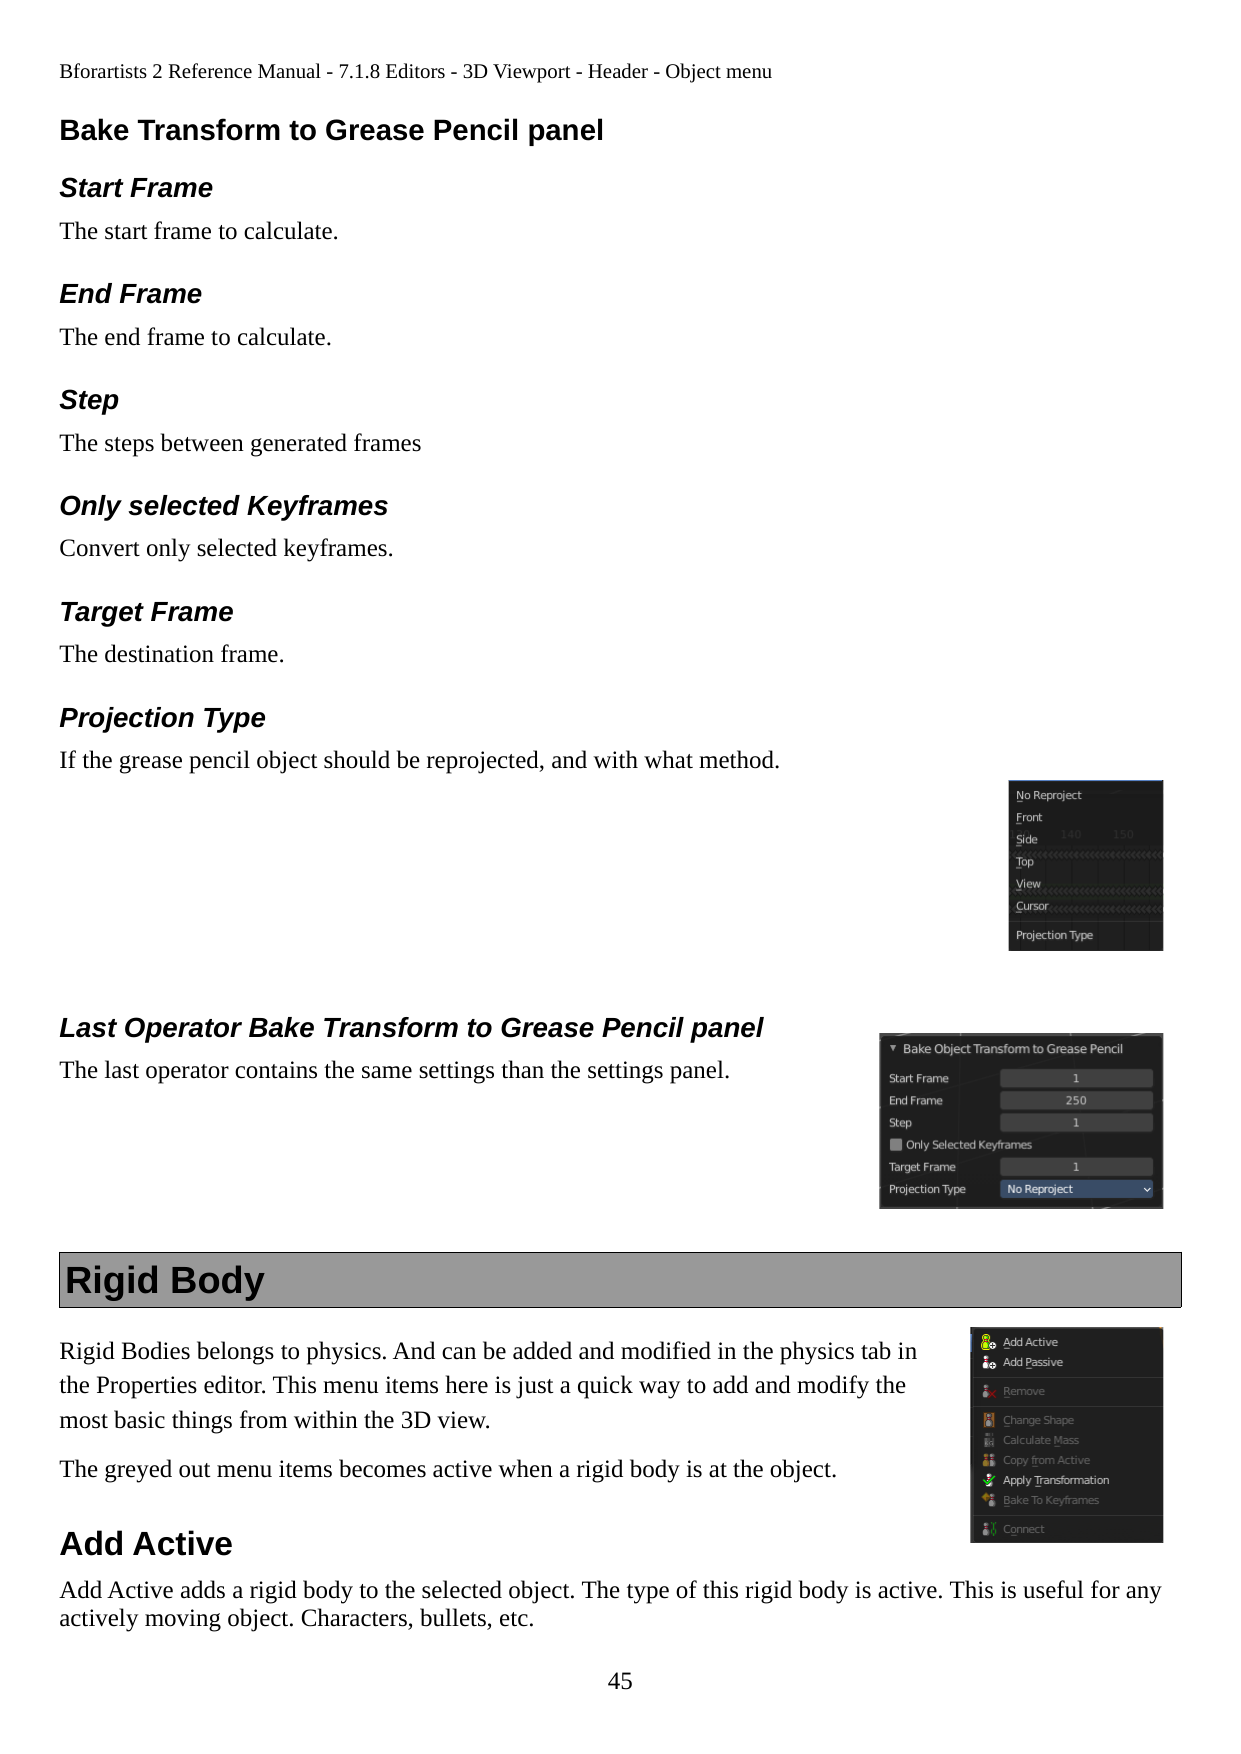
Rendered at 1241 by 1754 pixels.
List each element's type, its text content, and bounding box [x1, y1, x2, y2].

picture [1008, 780, 1164, 951]
text actively moving object. Characters, bullets, etc. [59, 1603, 1181, 1632]
subtitle End Frame [59, 277, 1181, 309]
text The greyed out menu items becomes active when a rigid body is at the object. [59, 1454, 970, 1482]
subtitle Projection Type [59, 701, 1181, 733]
text If the grease pencil object should be reprojected, and with what method. [59, 745, 1181, 774]
text Convert only selected keyframes. [59, 533, 1181, 562]
picture [879, 1033, 1164, 1209]
text The steps between generated frames [59, 428, 1181, 456]
subtitle Bake Transform to Grease Pencil panel [59, 113, 1181, 146]
text The start frame to calculate. [59, 216, 1181, 244]
subtitle Start Frame [59, 171, 1181, 203]
subtitle Add Active [59, 1524, 1181, 1562]
text Rigid Bodies belongs to physics. And can be added and modified in the physics tab in the Properties editor. This menu items here is just a quick way to add and modify the most basic things from within the 3D view. [59, 1336, 970, 1433]
subtitle Step [59, 383, 1181, 415]
text Add Active adds a rigid body to the selected object. The type of this rigid body is active. This is useful for any [59, 1575, 1181, 1603]
subtitle Last Operator Bake Transform to Grease Pencil panel [59, 1011, 1181, 1043]
text The destination frame. [59, 639, 1181, 668]
picture [970, 1327, 1164, 1543]
text The end frame to calculate. [59, 322, 1181, 350]
subtitle Target Frame [59, 595, 1181, 627]
text The last operator contains the same settings than the settings panel. [59, 1055, 879, 1084]
subtitle Only selected Keyframes [59, 489, 1181, 521]
table_header Rigid Body [60, 1253, 1181, 1307]
